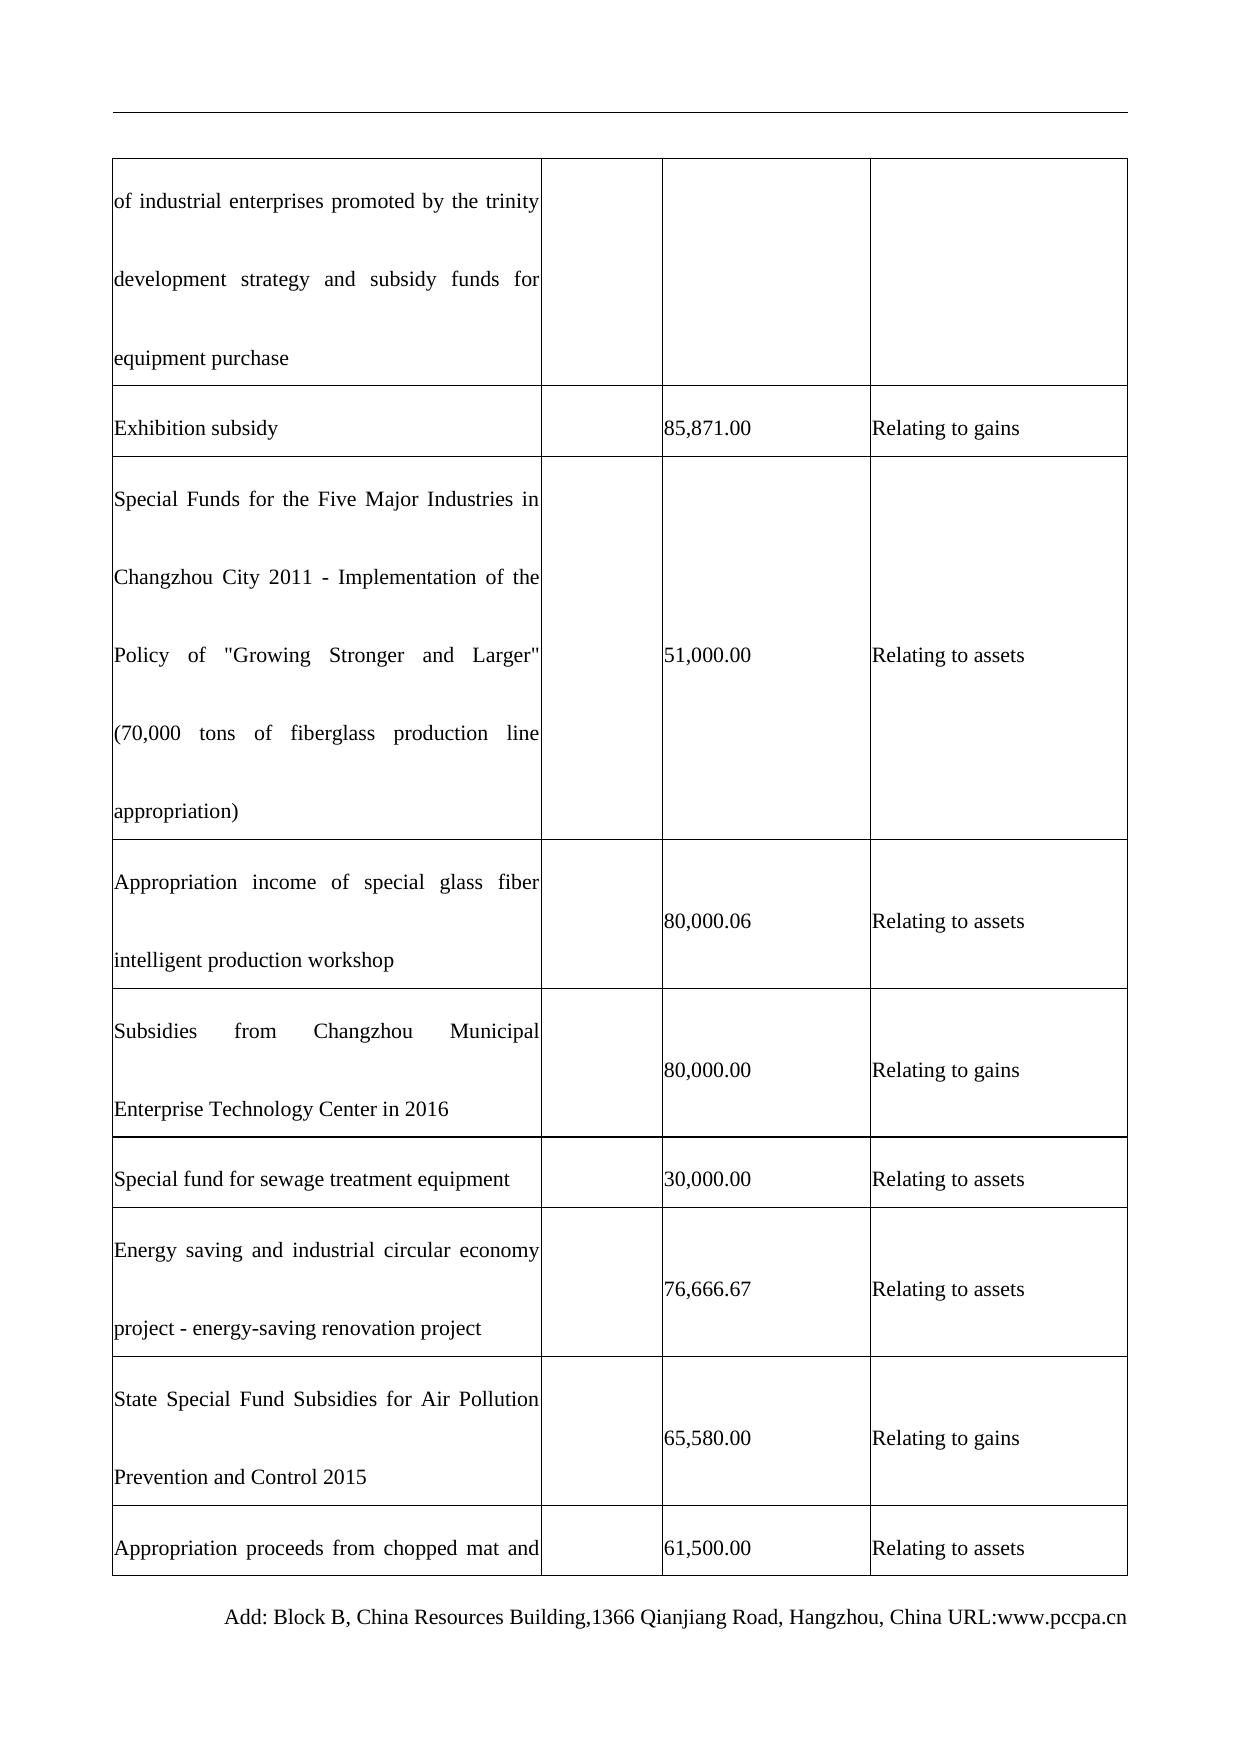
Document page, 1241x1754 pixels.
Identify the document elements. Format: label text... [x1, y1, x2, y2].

table_cell of industrial enterprises promoted by the trinity development strategy and subsidy funds for equipment purchase [113, 159, 541, 385]
table_cell 65,580.00 [663, 1357, 870, 1504]
table_cell Relating to assets [871, 840, 1127, 988]
table_cell Relating to assets [871, 1208, 1127, 1356]
table_cell Relating to assets [871, 457, 1127, 839]
table_cell Special Funds for the Five Major Industries in Changzhou City 2011 - Implementation of the Policy of "Growing Stronger and Larger" (70,000 tons of fiberglass production line appropriation) [113, 457, 541, 839]
table_cell 61,500.00 [663, 1506, 870, 1575]
table_cell State Special Fund Subsidies for Air Pollution Prevention and Control 2015 [113, 1357, 541, 1504]
table_cell Relating to gains [871, 1357, 1127, 1504]
table_cell [542, 1506, 662, 1575]
table_cell [542, 1138, 662, 1207]
table_cell 30,000.00 [663, 1138, 870, 1207]
table_cell 85,871.00 [663, 386, 870, 456]
table_cell Special fund for sewage treatment equipment [113, 1138, 541, 1207]
table_cell [542, 1357, 662, 1504]
table_cell [542, 386, 662, 456]
table_cell Relating to gains [871, 386, 1127, 456]
table_cell 51,000.00 [663, 457, 870, 839]
table_cell Appropriation income of special glass fiber intelligent production workshop [113, 840, 541, 988]
table_cell Subsidies from Changzhou Municipal Enterprise Technology Center in 2016 [113, 989, 541, 1136]
table_cell [542, 1208, 662, 1356]
table_cell Exhibition subsidy [113, 386, 541, 456]
table_cell Relating to assets [871, 1138, 1127, 1207]
table_cell [542, 989, 662, 1136]
table_cell [871, 159, 1127, 385]
table_cell Energy saving and industrial circular economy project - energy-saving renovation project [113, 1208, 541, 1356]
table_cell Relating to assets [871, 1506, 1127, 1575]
table_cell 80,000.00 [663, 989, 870, 1136]
table_cell Appropriation proceeds from chopped mat and [113, 1506, 541, 1575]
table_cell 80,000.06 [663, 840, 870, 988]
table_cell [542, 840, 662, 988]
table_cell [663, 159, 870, 385]
table_cell [542, 159, 662, 385]
table_cell 76,666.67 [663, 1208, 870, 1356]
table_cell [542, 457, 662, 839]
table_cell Relating to gains [871, 989, 1127, 1136]
